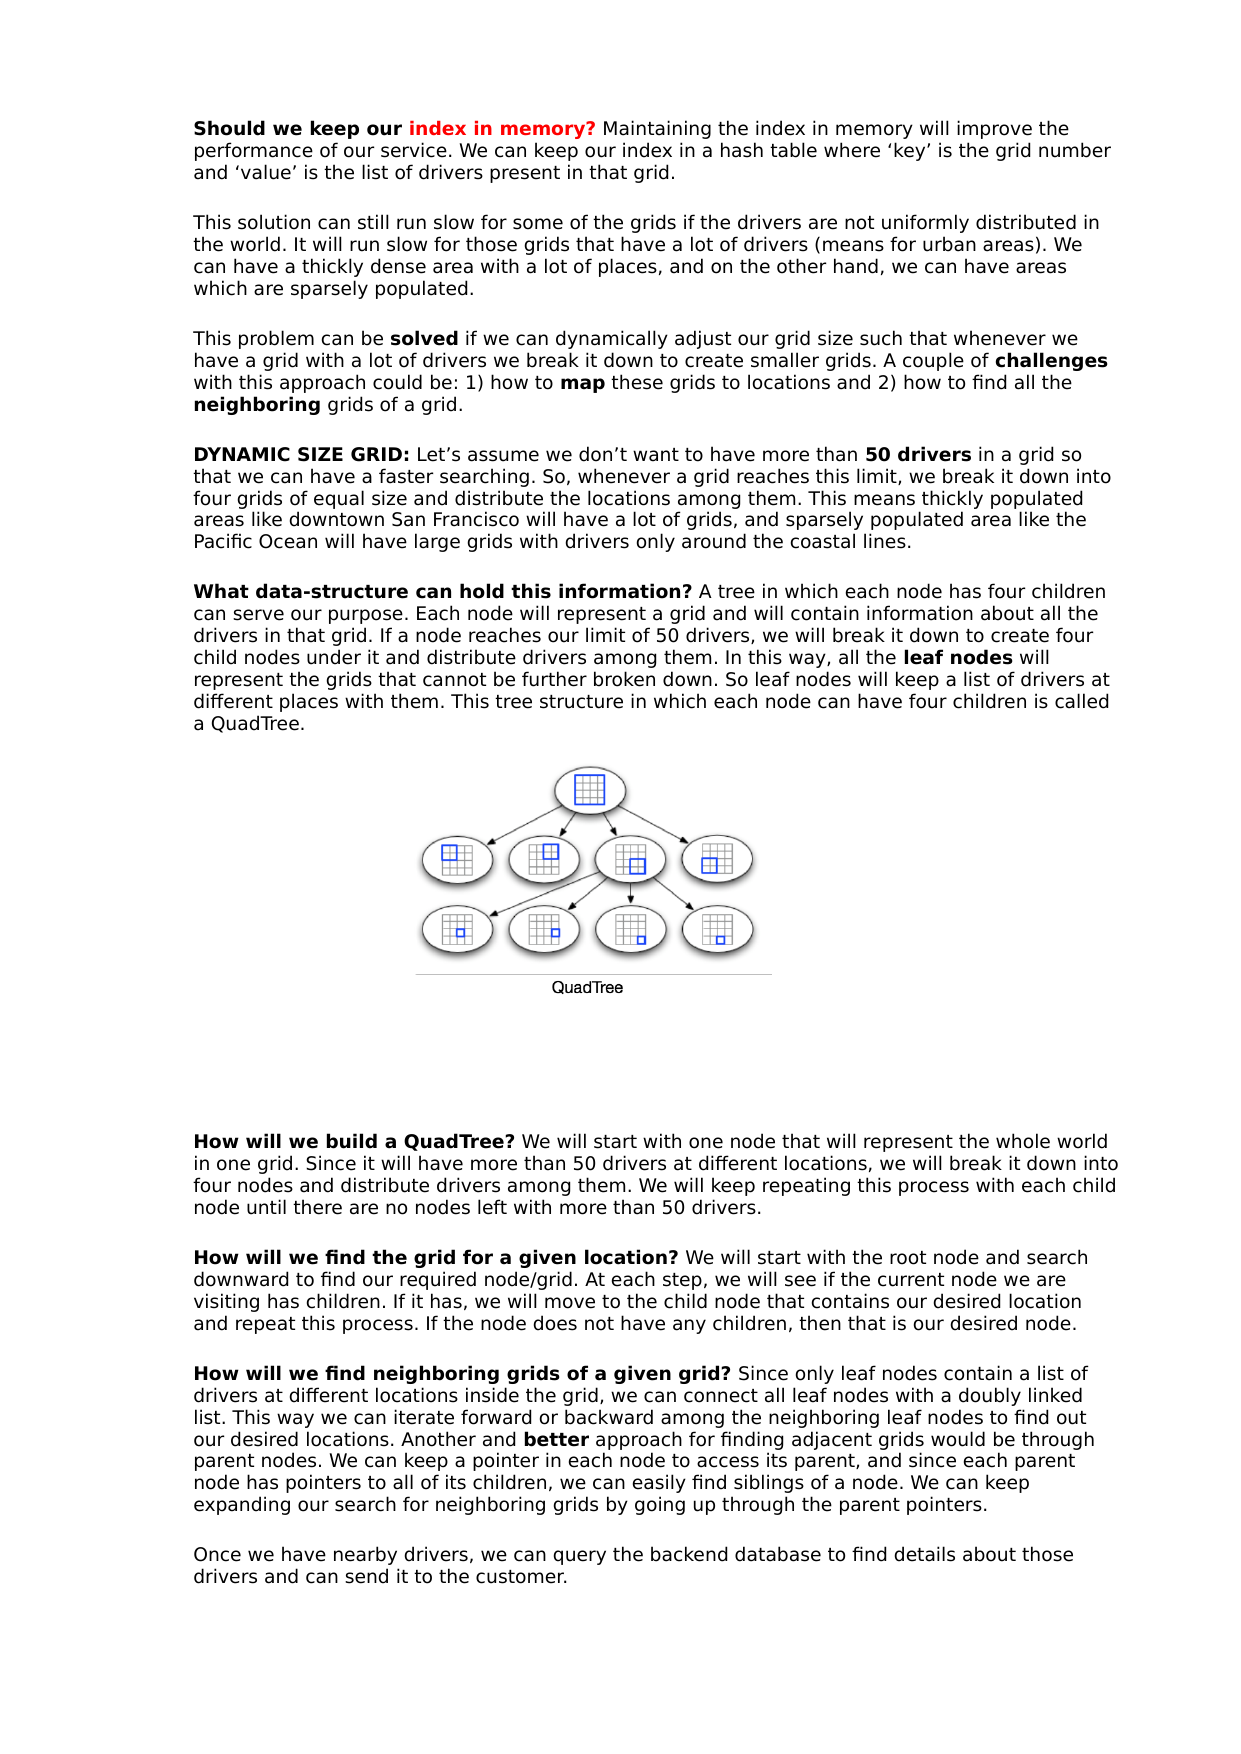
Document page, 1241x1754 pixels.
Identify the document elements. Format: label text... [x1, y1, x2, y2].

list Should we keep our index in memory? Maintaining the index in memory will improve the performance of our service. We can keep our index in a hash table where ‘key’ is the grid number and ‘value’ is the list of drivers present in that grid. [156, 118, 1122, 184]
list How will we find neighboring grids of a given grid? Since only leaf nodes contain a list of drivers at different locations inside the grid, we can connect all leaf nodes with a doubly linked list. This way we can iterate forward or backward among the neighboring leaf nodes to find out our desired locations. Another and better approach for finding adjacent grids would be through parent nodes. We can keep a pointer in each node to access its parent, and since each parent node has pointers to all of its children, we can easily find siblings of a node. We can keep expanding our search for neighboring grids by going up through the parent pointers. [156, 1363, 1122, 1516]
list What data-structure can hold this information? A tree in which each node has four children can serve our purpose. Each node will represent a grid and will contain information about all the drivers in that grid. If a node reaches our limit of 50 drivers, we will break it down to create four child nodes under it and distribute drivers among them. In this way, all the leaf nodes will represent the grids that cannot be further broken down. So leaf nodes will keep a list of drivers at different places with them. This tree structure in which each node can have four children is called a QuadTree. [156, 581, 1122, 734]
list How will we build a QuadTree? We will start with one node that will represent the whole world in one grid. Since it will have more than 50 drivers at different locations, we will break it down into four nodes and distribute drivers among them. We will keep repeating this process with each child node until there are no nodes left with more than 50 drivers. [156, 1131, 1122, 1219]
list This solution can still run slow for some of the grids if the drivers are not uniformly distributed in the world. It will run slow for those grids that have a lot of drivers (means for urban areas). We can have a thickly dense area with a lot of places, and on the other hand, we can have areas which are sparsely populated. [156, 212, 1122, 299]
list This problem can be solved if we can dynamically adjust our grid size such that whenever we have a grid with a lot of drivers we break it down to create smaller grids. A couple of challenges with this approach could be: 1) how to map these grids to locations and 2) how to find all the neighboring grids of a grid. [156, 328, 1122, 415]
list Once we have nearby drivers, we can query the backend database to find details about those drivers and can send it to the customer. [156, 1544, 1122, 1588]
picture [346, 744, 894, 1003]
list DYNAMIC SIZE GRID: Let’s assume we don’t want to have more than 50 drivers in a grid so that we can have a faster searching. So, whenever a grid reaches this limit, we break it down into four grids of equal size and distribute the locations among them. This means thickly populated areas like downtown San Francisco will have a lot of grids, and sparsely populated area like the Pacific Ocean will have large grids with drivers only around the coastal lines. [156, 444, 1122, 553]
list How will we find the grid for a given location? We will start with the root node and search downward to find our required node/grid. At each step, we will see if the current node we are visiting has children. If it has, we will move to the child node that contains our desired location and repeat this process. If the node does not have any children, then that is our desired node. [156, 1247, 1122, 1334]
